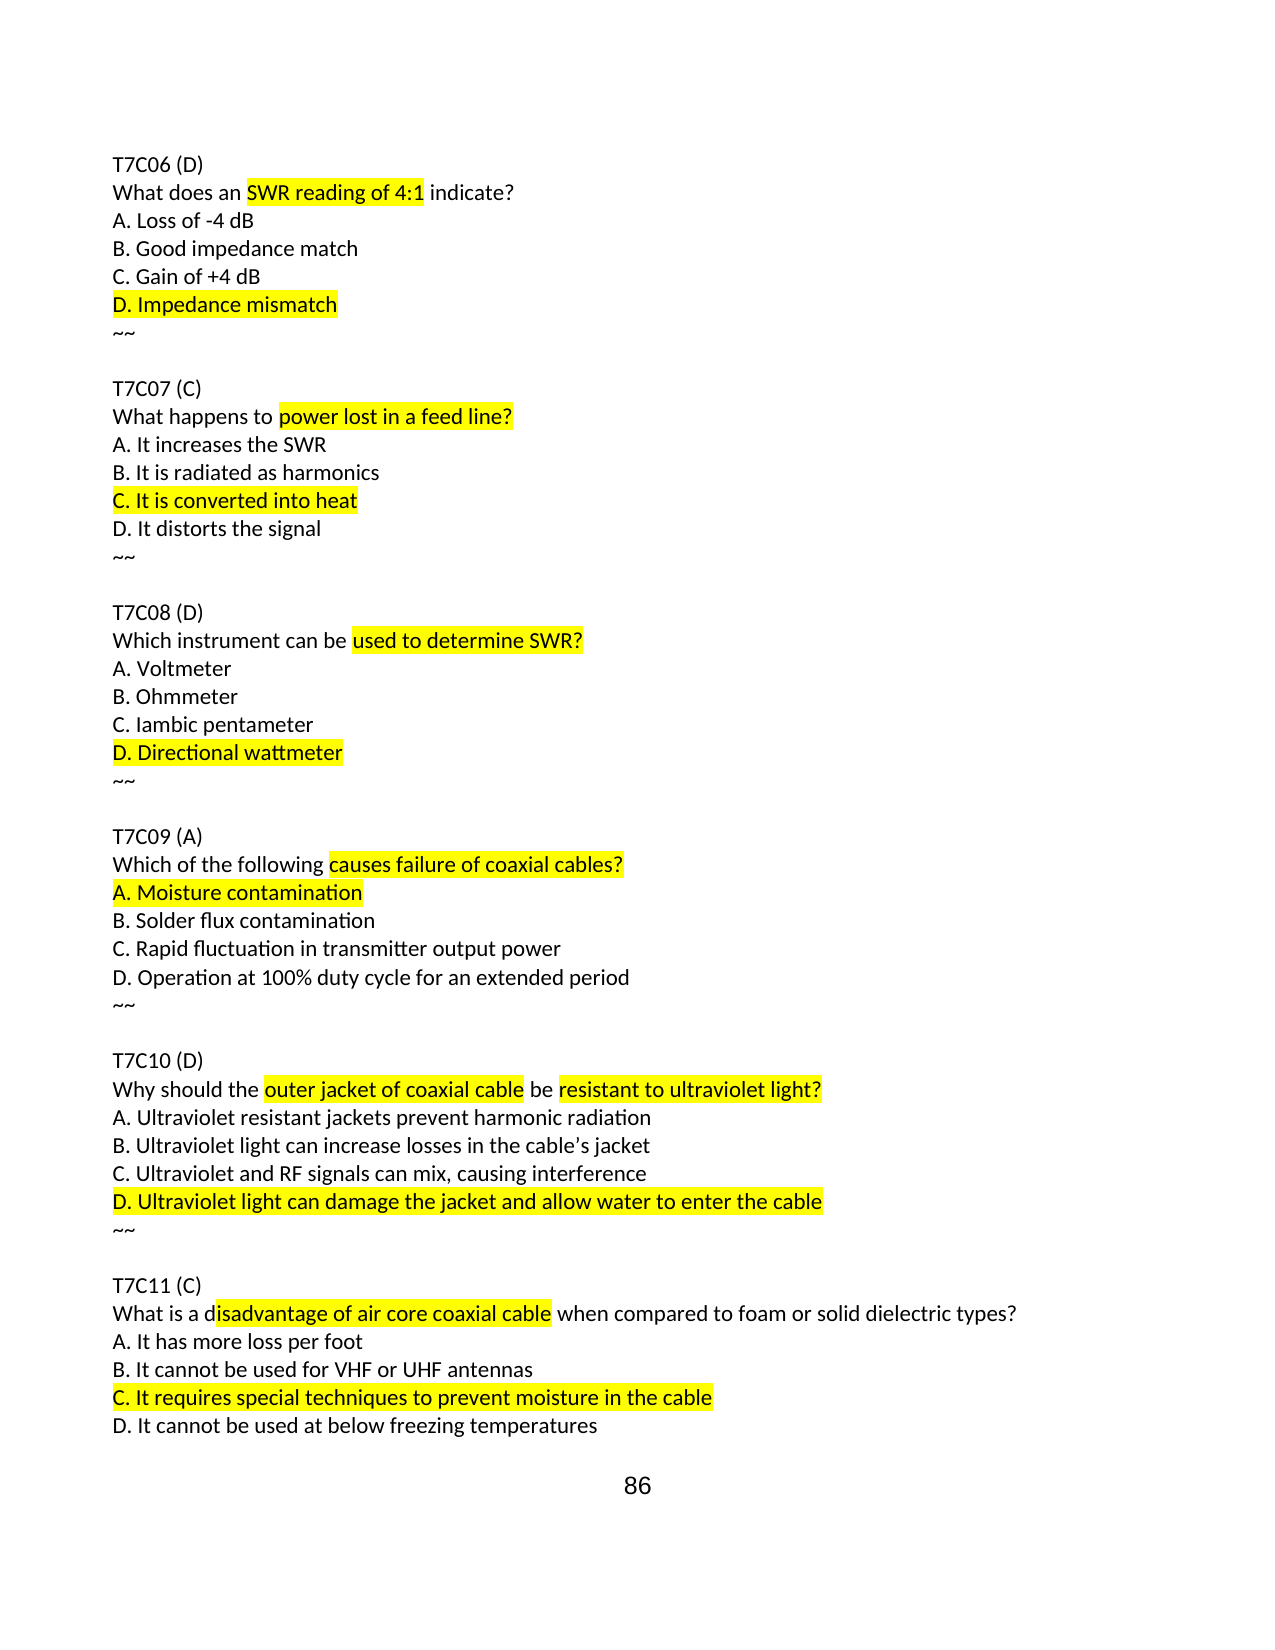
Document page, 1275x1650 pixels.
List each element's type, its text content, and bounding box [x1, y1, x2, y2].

text C. It requires special techniques to prevent moisture in the cable [112, 1383, 1162, 1411]
text D. It cannot be used at below freezing temperatures [112, 1411, 1162, 1439]
text C. Ultraviolet and RF signals can mix, causing interference [112, 1159, 1162, 1187]
text Why should the outer jacket of coaxial cable be resistant to ultraviolet light? [112, 1075, 1162, 1103]
text T7C08 (D) [112, 598, 1162, 626]
text What happens to power lost in a feed line? [112, 402, 1162, 430]
text ~~ [112, 1215, 1162, 1243]
text B. It cannot be used for VHF or UHF antennas [112, 1355, 1162, 1383]
text B. Good impedance match [112, 234, 1162, 262]
text What is a disadvantage of air core coaxial cable when compared to foam or solid dielectric types? [112, 1299, 1162, 1327]
text C. Iambic pentameter [112, 710, 1162, 738]
text T7C06 (D) [112, 150, 1162, 178]
text A. It has more loss per foot [112, 1327, 1162, 1355]
text C. Gain of +4 dB [112, 262, 1162, 290]
text A. Voltmeter [112, 654, 1162, 682]
text ~~ [112, 991, 1162, 1019]
text C. Rapid fluctuation in transmitter output power [112, 934, 1162, 963]
text D. Impedance mismatch [112, 290, 1162, 318]
text T7C10 (D) [112, 1047, 1162, 1075]
text B. Ohmmeter [112, 682, 1162, 710]
text B. Ultraviolet light can increase losses in the cable’s jacket [112, 1131, 1162, 1159]
text ~~ [112, 766, 1162, 794]
text A. It increases the SWR [112, 430, 1162, 458]
text D. Directional wattmeter [112, 738, 1162, 766]
text What does an SWR reading of 4:1 indicate? [112, 178, 1162, 206]
text Which instrument can be used to determine SWR? [112, 626, 1162, 654]
text A. Moisture contamination [112, 878, 1162, 907]
text T7C11 (C) [112, 1271, 1162, 1299]
text C. It is converted into heat [112, 486, 1162, 514]
text B. Solder flux contamination [112, 907, 1162, 934]
text ~~ [112, 542, 1162, 570]
text A. Ultraviolet resistant jackets prevent harmonic radiation [112, 1103, 1162, 1131]
text D. It distorts the signal [112, 514, 1162, 542]
text A. Loss of -4 dB [112, 206, 1162, 234]
text T7C09 (A) [112, 822, 1162, 851]
text ~~ [112, 318, 1162, 346]
text Which of the following causes failure of coaxial cables? [112, 851, 1162, 878]
text T7C07 (C) [112, 374, 1162, 402]
text D. Ultraviolet light can damage the jacket and allow water to enter the cable [112, 1187, 1162, 1215]
text D. Operation at 100% duty cycle for an extended period [112, 963, 1162, 991]
text B. It is radiated as harmonics [112, 458, 1162, 486]
